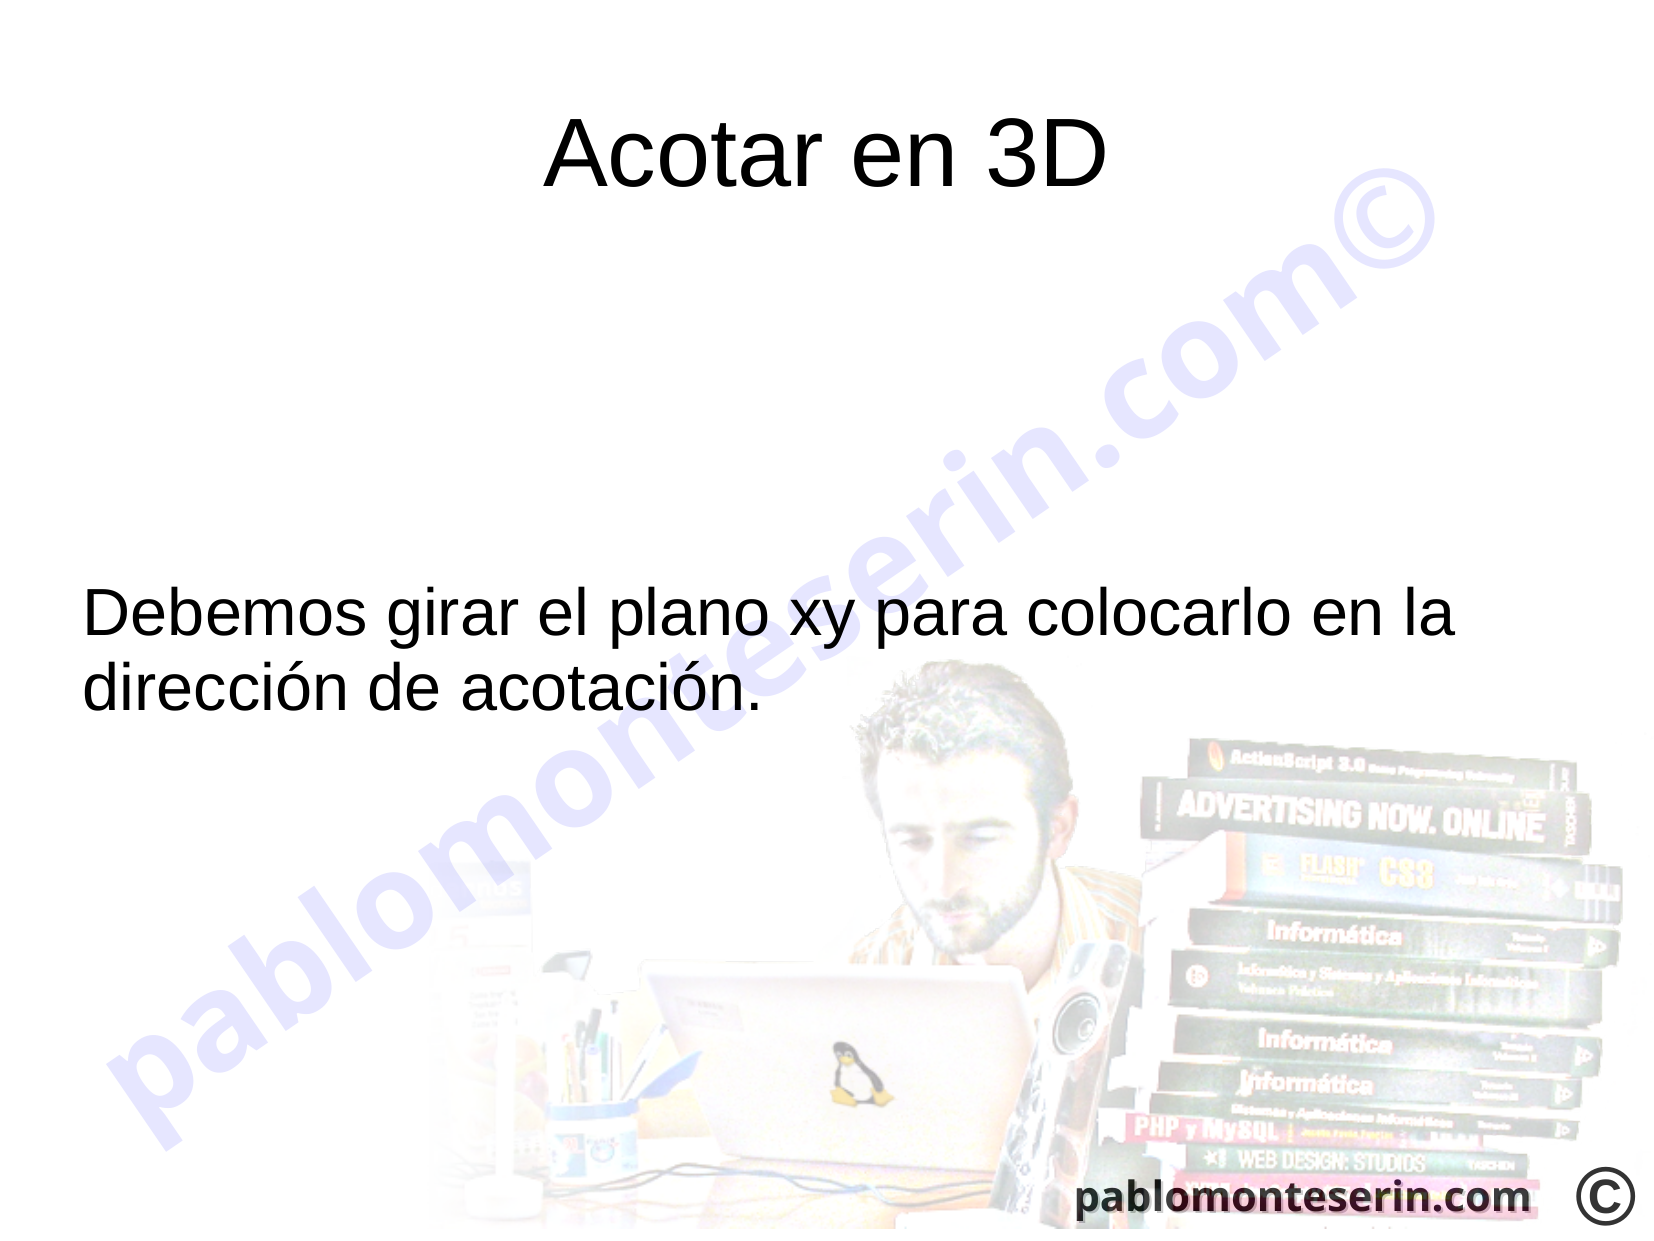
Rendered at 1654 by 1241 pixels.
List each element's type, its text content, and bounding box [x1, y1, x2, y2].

picture [412, 640, 1654, 1229]
title Acotar en 3D [82, 49, 1571, 257]
subtitle Debemos girar el plano xy para colocarlo en la dirección de acotación. [82, 290, 1571, 1010]
